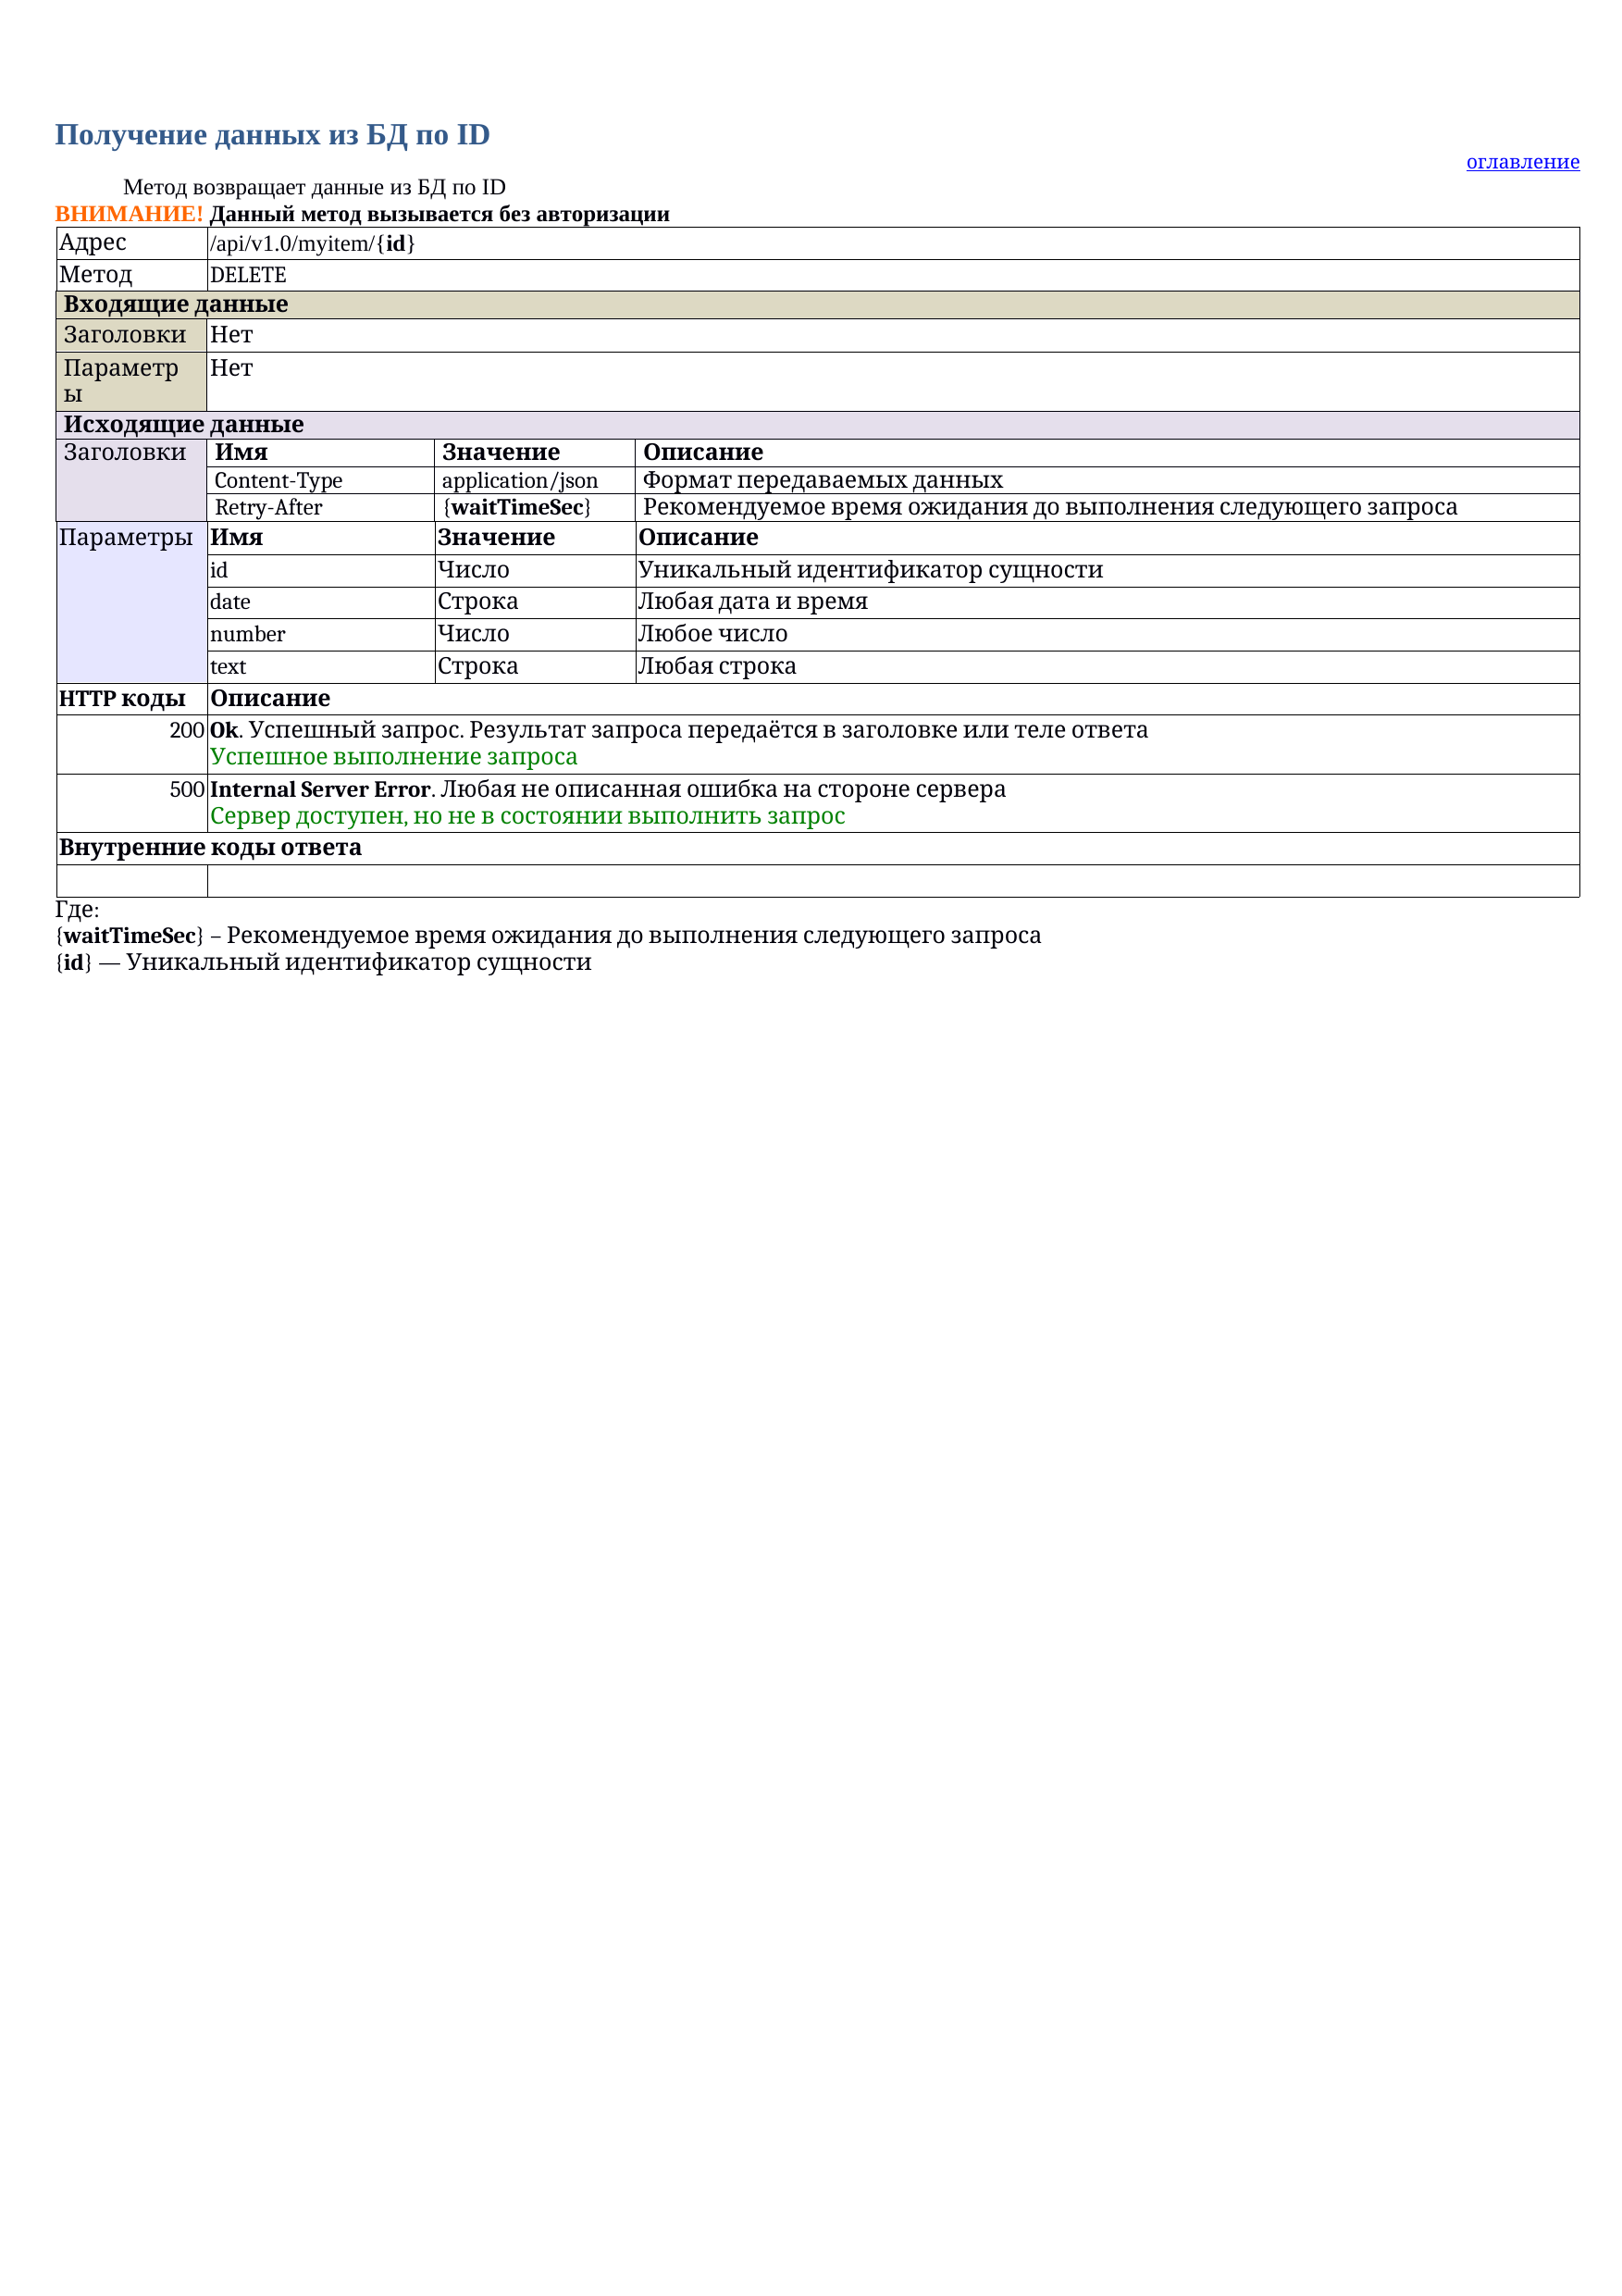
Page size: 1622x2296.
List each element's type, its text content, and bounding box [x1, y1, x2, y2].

table_cell Исходящие данные [56, 412, 1579, 439]
table_cell Любая дата и время [637, 588, 1579, 618]
table_cell Метод [57, 260, 207, 291]
text оглавление [55, 151, 1580, 173]
table_cell Заголовки [56, 440, 206, 521]
table_cell [208, 865, 1579, 896]
table_cell Имя [208, 522, 435, 554]
subtitle Получение данных из БД по ID [55, 116, 1580, 151]
table_cell Рекомендуемое время ожидания до выполнения следующего запроса [636, 494, 1579, 521]
table_cell Параметры [56, 353, 206, 411]
table_cell DELETE [208, 260, 1579, 291]
table_cell Имя [207, 440, 434, 465]
table_cell application/json [435, 467, 635, 493]
table_cell Описание [208, 684, 1579, 714]
table_cell Внутренние коды ответа [57, 833, 1579, 864]
text {id} — Уникальный идентификатор сущности [55, 949, 1580, 976]
table_cell 200 [57, 715, 207, 774]
table_header Адрес [57, 228, 207, 258]
table_cell Уникальный идентификатор сущности [637, 555, 1579, 586]
table_cell date [208, 588, 435, 618]
table_cell Формат передаваемых данных [636, 467, 1579, 493]
table_cell 500 [57, 775, 207, 832]
table_cell Нет [207, 353, 1579, 411]
table_header /api/v1.0/myitem/{id} [208, 228, 1579, 258]
table_cell Нет [207, 319, 1579, 351]
table_cell number [208, 619, 435, 651]
table_cell Любая строка [637, 652, 1579, 682]
table_cell Значение [435, 440, 635, 465]
table_cell Ok. Успешный запрос. Результат запроса передаётся в заголовке или теле ответа Успешное выполнение запроса [208, 715, 1579, 774]
table_cell Описание [637, 522, 1579, 554]
table_cell HTTP коды [57, 684, 207, 714]
table_cell Retry-After [207, 494, 434, 521]
table_cell Описание [636, 440, 1579, 465]
text {waitTimeSec} – Рекомендуемое время ожидания до выполнения следующего запроса [55, 923, 1580, 949]
table_cell Строка [436, 588, 636, 618]
table_cell Content-Type [207, 467, 434, 493]
table_cell id [208, 555, 435, 586]
text Где: [55, 896, 1580, 923]
table_cell Число [436, 555, 636, 586]
table_cell [57, 865, 207, 896]
table_cell Число [436, 619, 636, 651]
table_cell Internal Server Error. Любая не описанная ошибка на стороне сервера Сервер доступен, но не в состоянии выполнить запрос [208, 775, 1579, 832]
text ВНИМАНИЕ! Данный метод вызывается без авторизации [55, 200, 1580, 227]
table_cell Значение [436, 522, 636, 554]
text Метод возвращает данные из БД по ID [55, 173, 1580, 200]
table_cell Любое число [637, 619, 1579, 651]
table_cell {waitTimeSec} [435, 494, 635, 521]
table_cell Входящие данные [56, 292, 1579, 318]
table_cell Строка [436, 652, 636, 682]
table_cell Заголовки [56, 319, 206, 351]
table_cell Параметры [57, 522, 207, 682]
table_cell text [208, 652, 435, 682]
